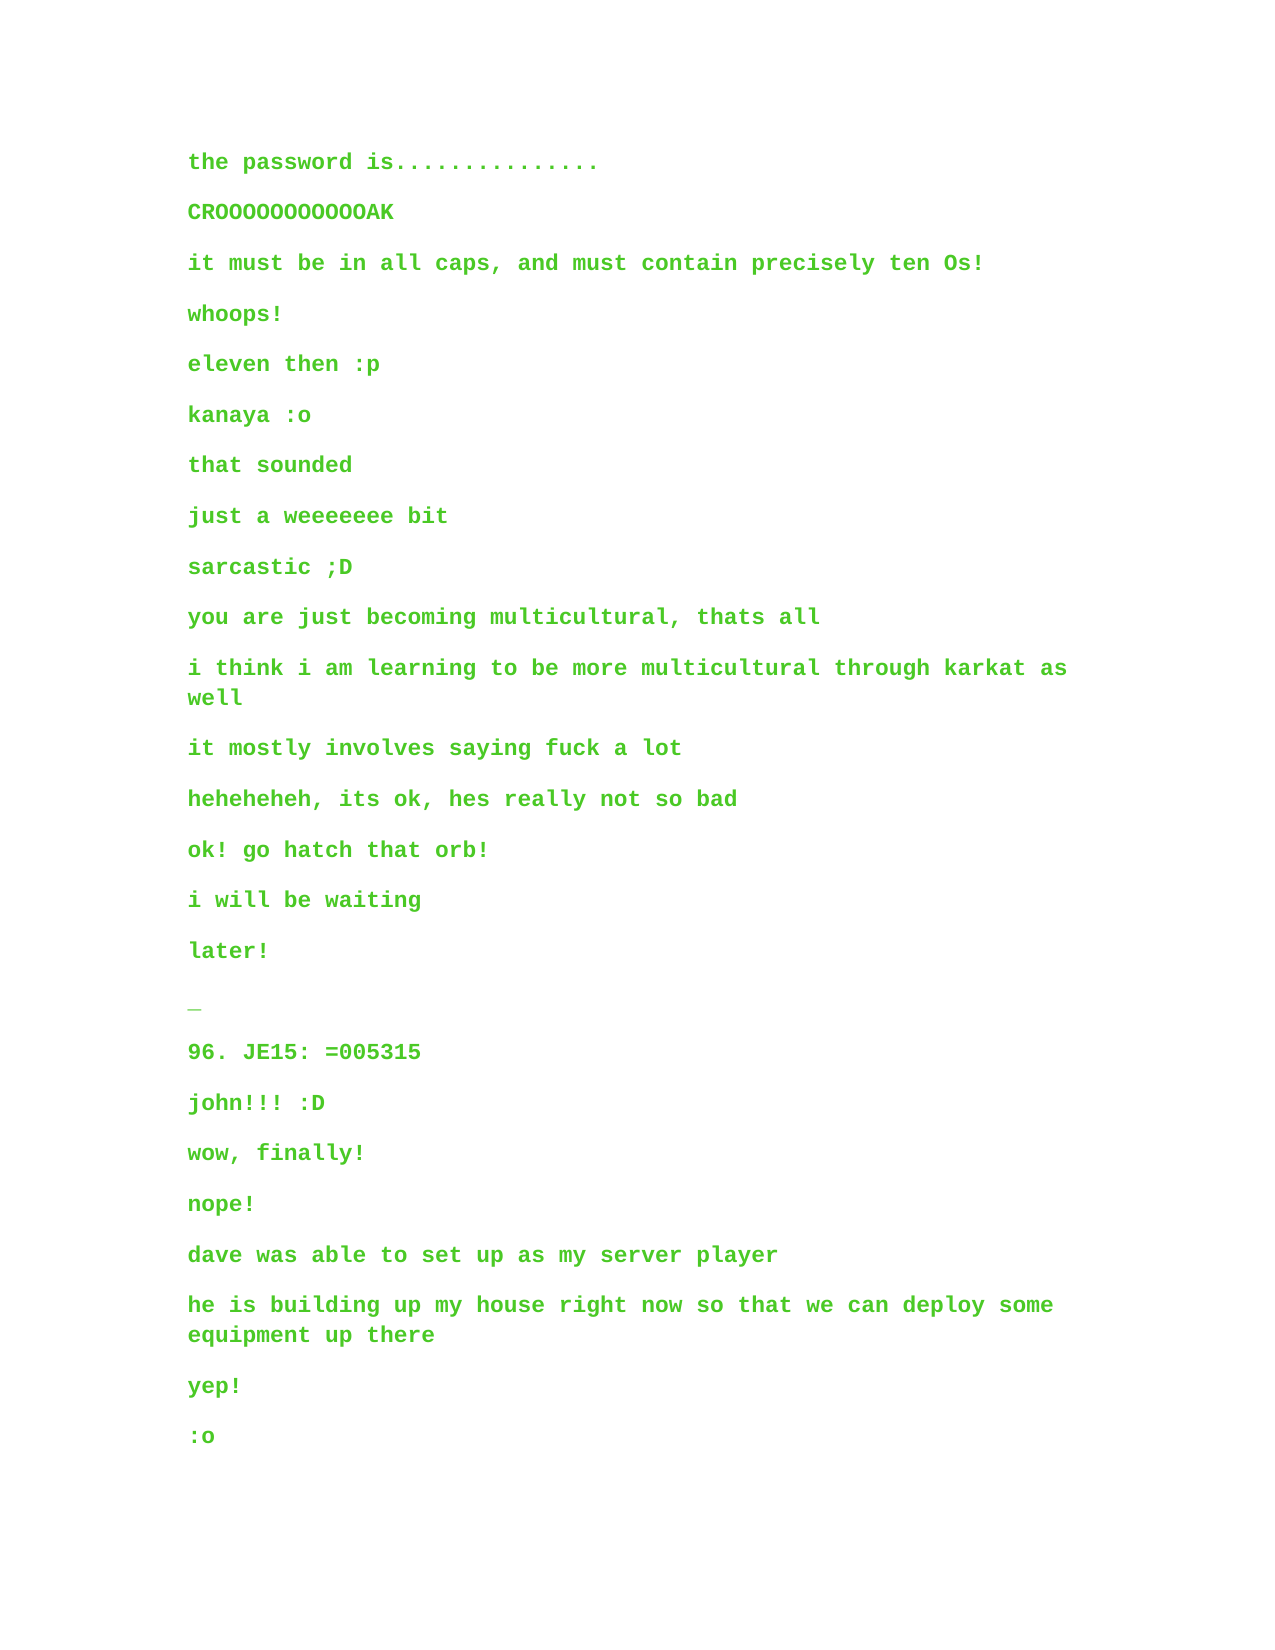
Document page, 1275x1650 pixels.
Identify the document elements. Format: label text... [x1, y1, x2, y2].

text ok! go hatch that orb! [187, 838, 1087, 864]
text i think i am learning to be more multicultural through karkat as well [187, 656, 1087, 712]
text yep! [187, 1374, 1087, 1400]
text the password is............... [187, 150, 1087, 176]
text john!!! :D [187, 1091, 1087, 1117]
text later! [187, 939, 1087, 965]
text wow, finally! [187, 1142, 1087, 1168]
text 96. JE15: =005315 [187, 1040, 1087, 1066]
text _ [187, 990, 1087, 1016]
text it must be in all caps, and must contain precisely ten Os! [187, 251, 1087, 277]
text he is building up my house right now so that we can deploy some equipment up there [187, 1293, 1087, 1349]
text i will be waiting [187, 888, 1087, 914]
text it mostly involves saying fuck a lot [187, 737, 1087, 763]
text just a weeeeeee bit [187, 504, 1087, 530]
text heheheheh, its ok, hes really not so bad [187, 787, 1087, 813]
text nope! [187, 1192, 1087, 1218]
text kanaya :o [187, 403, 1087, 429]
text whoops! [187, 302, 1087, 328]
text eleven then :p [187, 352, 1087, 378]
text CROOOOOOOOOOOAK [187, 201, 1087, 227]
text :o [187, 1424, 1087, 1451]
text sarcastic ;D [187, 555, 1087, 581]
text that sounded [187, 454, 1087, 480]
text dave was able to set up as my server player [187, 1243, 1087, 1269]
text you are just becoming multicultural, thats all [187, 606, 1087, 632]
